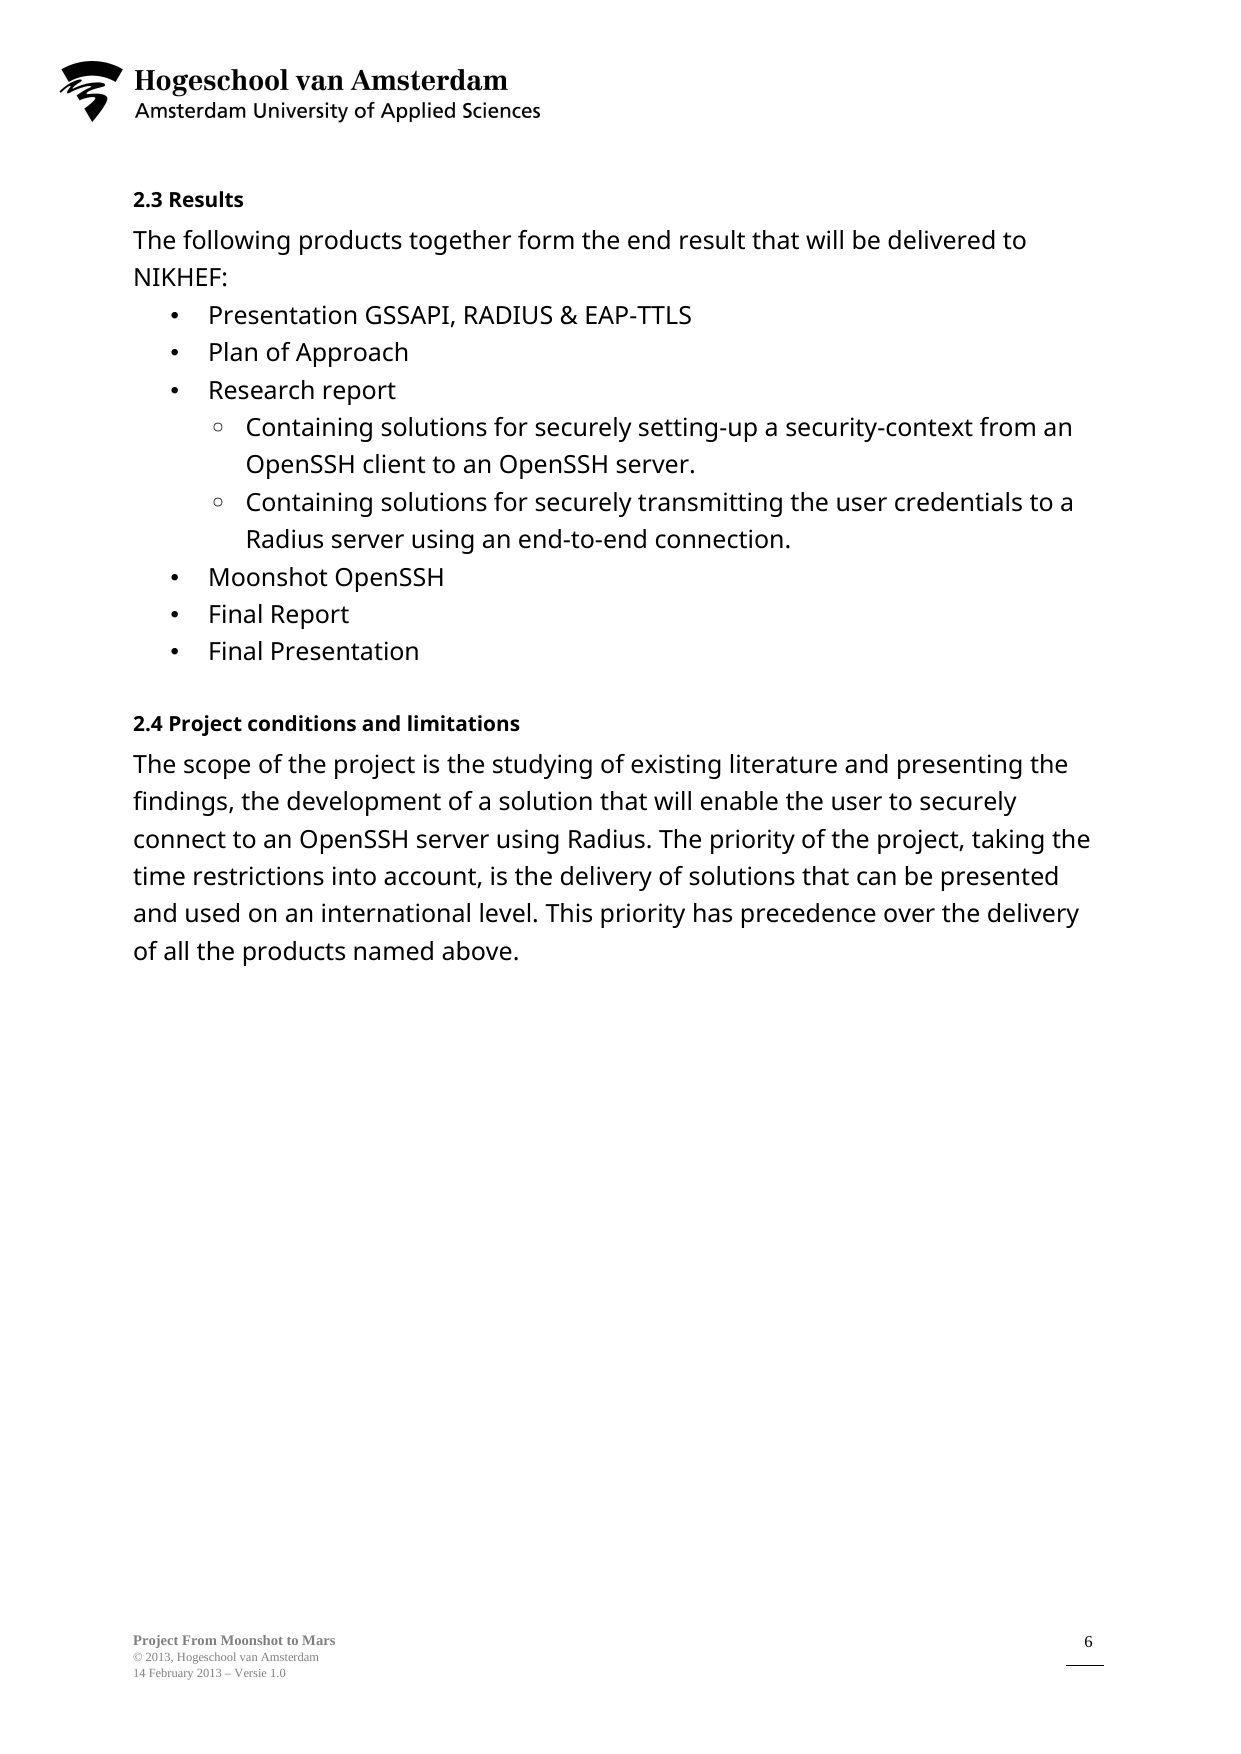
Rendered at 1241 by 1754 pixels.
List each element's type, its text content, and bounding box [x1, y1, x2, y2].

text The scope of the project is the studying of existing literature and presenting the findings, the development of a solution that will enable the user to securely connect to an OpenSSH server using Radius. The priority of the project, taking the time restrictions into account, is the delivery of solutions that can be presented and used on an international level. This priority has precedence over the delivery of all the products named above. [133, 746, 1092, 967]
subtitle 2.3 Results [133, 185, 1092, 214]
list Containing solutions for securely transmitting the user credentials to a Radius server using an end-to-end connection. [208, 484, 1092, 556]
text The following products together form the end result that will be delivered to NIKHEF: [133, 223, 1092, 294]
list Presentation GSSAPI, RADIUS & EAP-TTLS [170, 297, 1092, 332]
list Final Report [170, 597, 1092, 631]
list Plan of Approach [170, 335, 1092, 369]
list Containing solutions for securely setting-up a security-context from an OpenSSH client to an OpenSSH server. [208, 410, 1092, 481]
list Final Presentation [170, 634, 1092, 668]
list Moonshot OpenSSH [170, 559, 1092, 593]
subtitle 2.4 Project conditions and limitations [133, 709, 1092, 737]
picture [0, 0, 622, 123]
list Research report [170, 372, 1092, 406]
